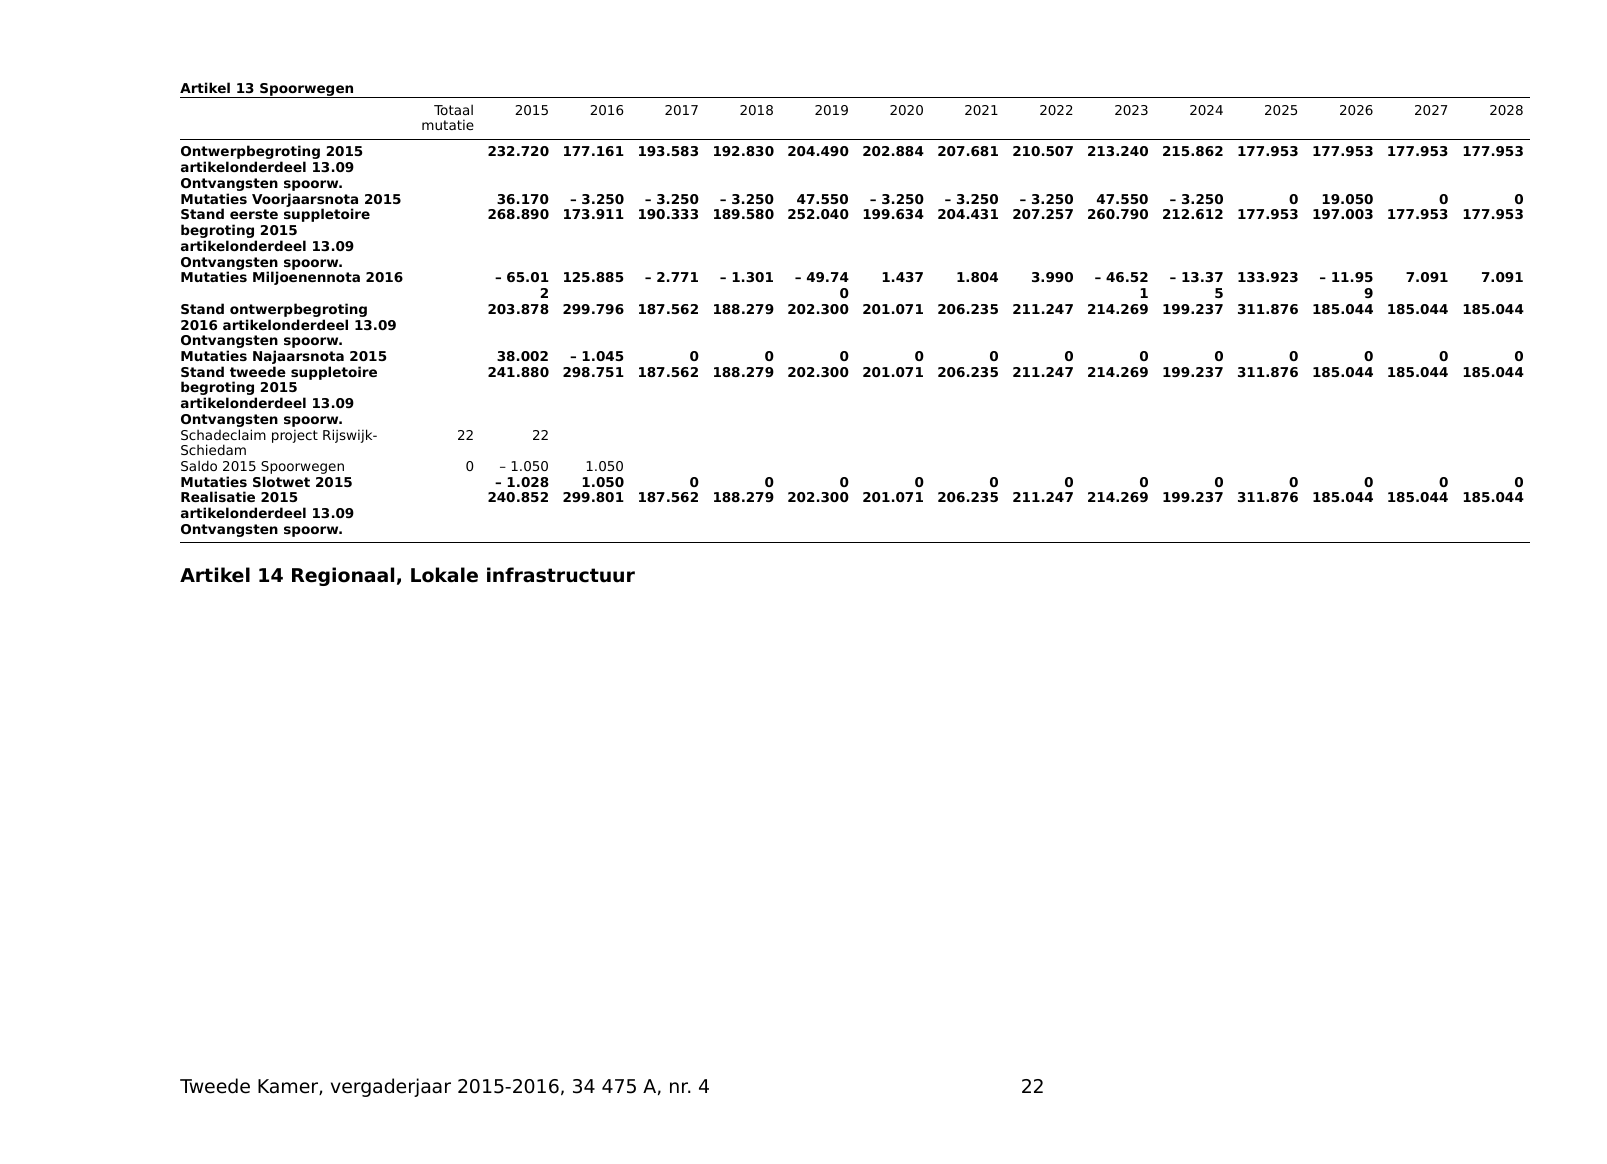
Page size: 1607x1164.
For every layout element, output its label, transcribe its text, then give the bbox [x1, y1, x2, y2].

table_cell – 3.250 [705, 191, 780, 207]
table_cell [1154, 459, 1229, 474]
table_cell 1.050 [555, 459, 630, 474]
table_cell 268.890 [480, 207, 555, 270]
table_cell 38.002 [480, 349, 555, 364]
table_cell 2024 [1154, 98, 1229, 138]
table_cell 177.953 [1229, 140, 1304, 191]
table_cell 187.562 [630, 365, 705, 427]
table_cell – 1.301 [705, 270, 780, 302]
table_cell 232.720 [480, 140, 555, 191]
table_cell 177.953 [1454, 207, 1529, 270]
table_cell 0 [855, 349, 929, 364]
table_cell 201.071 [855, 490, 929, 542]
table_cell 311.876 [1229, 490, 1304, 542]
table_cell 0 [1229, 475, 1304, 490]
table_cell 2016 [555, 98, 630, 138]
table_cell [1080, 459, 1154, 474]
table_cell [1304, 428, 1379, 459]
table_cell 1.437 [855, 270, 929, 302]
table_cell [630, 459, 705, 474]
table_cell 0 [780, 349, 854, 364]
table_cell – 65.012 [480, 270, 555, 302]
table_cell 0 [630, 475, 705, 490]
table_cell [705, 428, 780, 459]
table_cell [1005, 428, 1079, 459]
table_cell 177.953 [1454, 140, 1529, 191]
table_cell – 1.045 [555, 349, 630, 364]
table_cell 207.257 [1005, 207, 1079, 270]
table_cell 298.751 [555, 365, 630, 427]
table_cell 22 [405, 428, 480, 459]
table_cell 7.091 [1454, 270, 1529, 302]
table_cell 190.333 [630, 207, 705, 270]
table_cell 189.580 [705, 207, 780, 270]
table_cell 2027 [1379, 98, 1454, 138]
table_cell 0 [405, 459, 480, 474]
table_cell 193.583 [630, 140, 705, 191]
table_cell 185.044 [1379, 365, 1454, 427]
table_cell [855, 428, 929, 459]
table_cell 0 [1080, 475, 1154, 490]
table_cell 0 [1304, 349, 1379, 364]
table_cell 199.237 [1154, 490, 1229, 542]
table_cell 214.269 [1080, 365, 1154, 427]
table_cell [1080, 428, 1154, 459]
table_cell 0 [1454, 349, 1529, 364]
table_cell 215.862 [1154, 140, 1229, 191]
table_cell 7.091 [1379, 270, 1454, 302]
table_cell 2022 [1005, 98, 1079, 138]
table_cell 203.878 [480, 302, 555, 349]
table_cell 185.044 [1379, 302, 1454, 349]
table_cell 212.612 [1154, 207, 1229, 270]
table_cell 0 [1005, 349, 1079, 364]
table_cell 201.071 [855, 365, 929, 427]
table_cell – 1.028 [480, 475, 555, 490]
table_cell 177.953 [1379, 140, 1454, 191]
table_cell 177.161 [555, 140, 630, 191]
table_cell – 3.250 [1154, 191, 1229, 207]
table_cell 1.050 [555, 475, 630, 490]
table_cell 47.550 [780, 191, 854, 207]
table_cell 2020 [855, 98, 929, 138]
table_cell – 13.375 [1154, 270, 1229, 302]
table_cell [405, 191, 480, 207]
table_cell 185.044 [1454, 365, 1529, 427]
table_cell 2025 [1229, 98, 1304, 138]
table_cell 2026 [1304, 98, 1379, 138]
table_cell 0 [1229, 349, 1304, 364]
table_cell 199.237 [1154, 302, 1229, 349]
table_cell 199.634 [855, 207, 929, 270]
table_cell [1154, 428, 1229, 459]
table_cell 2015 [480, 98, 555, 138]
table_cell Totaal mutatie [405, 98, 480, 138]
table_cell 2028 [1454, 98, 1529, 138]
table_cell 206.235 [930, 302, 1004, 349]
table_cell – 3.250 [855, 191, 929, 207]
table_cell 0 [1005, 475, 1079, 490]
table_cell [405, 365, 480, 427]
table_cell 0 [1080, 349, 1154, 364]
table_cell [405, 207, 480, 270]
table_cell Mutaties Miljoenennota 2016 [180, 270, 405, 302]
table_cell 177.953 [1304, 140, 1379, 191]
table_cell – 3.250 [930, 191, 1004, 207]
table_cell 0 [1454, 475, 1529, 490]
table_cell [930, 459, 1004, 474]
table_cell 177.953 [1379, 207, 1454, 270]
table_cell Mutaties Slotwet 2015 [180, 475, 405, 490]
table_cell 213.240 [1080, 140, 1154, 191]
table_cell 185.044 [1304, 365, 1379, 427]
table_cell [405, 302, 480, 349]
table_cell 311.876 [1229, 365, 1304, 427]
table_cell Saldo 2015 Spoorwegen [180, 459, 405, 474]
table_cell Mutaties Najaarsnota 2015 [180, 349, 405, 364]
table_cell [555, 428, 630, 459]
table_cell 0 [1454, 191, 1529, 207]
table_cell 0 [1379, 349, 1454, 364]
table_cell – 2.771 [630, 270, 705, 302]
table_cell [630, 428, 705, 459]
table_cell 2017 [630, 98, 705, 138]
table_cell 0 [705, 475, 780, 490]
table_cell Ontwerpbegroting 2015 artikelonderdeel 13.09 Ontvangsten spoorw. [180, 140, 405, 191]
table_cell 22 [480, 428, 555, 459]
table_cell 201.071 [855, 302, 929, 349]
table_cell 177.953 [1229, 207, 1304, 270]
table_cell [405, 475, 480, 490]
table_cell [1229, 428, 1304, 459]
table_cell 197.003 [1304, 207, 1379, 270]
table_cell [930, 428, 1004, 459]
table_cell [180, 98, 405, 138]
table_cell 2023 [1080, 98, 1154, 138]
table_cell 0 [705, 349, 780, 364]
table_cell Mutaties Voorjaarsnota 2015 [180, 191, 405, 207]
table_cell 0 [1154, 349, 1229, 364]
table_cell [1005, 459, 1079, 474]
table_cell 125.885 [555, 270, 630, 302]
table_cell 47.550 [1080, 191, 1154, 207]
table_cell 210.507 [1005, 140, 1079, 191]
table_cell 185.044 [1304, 490, 1379, 542]
table_cell [780, 459, 854, 474]
table_cell 19.050 [1304, 191, 1379, 207]
table_header Artikel 13 Spoorwegen [180, 81, 1529, 97]
table_cell 204.431 [930, 207, 1004, 270]
table_cell Stand eerste suppletoire begroting 2015 artikelonderdeel 13.09 Ontvangsten spoorw. [180, 207, 405, 270]
table_cell 185.044 [1379, 490, 1454, 542]
table_cell 299.796 [555, 302, 630, 349]
table_cell 187.562 [630, 490, 705, 542]
table_cell 299.801 [555, 490, 630, 542]
table_cell [1454, 459, 1529, 474]
table_cell – 49.740 [780, 270, 854, 302]
table_cell Realisatie 2015 artikelonderdeel 13.09 Ontvangsten spoorw. [180, 490, 405, 542]
table_cell 1.804 [930, 270, 1004, 302]
table_cell [1379, 428, 1454, 459]
table_cell 211.247 [1005, 365, 1079, 427]
table_cell – 3.250 [1005, 191, 1079, 207]
table_cell 202.884 [855, 140, 929, 191]
table_cell 199.237 [1154, 365, 1229, 427]
table_cell [855, 459, 929, 474]
table_cell [780, 428, 854, 459]
table_cell [1454, 428, 1529, 459]
table_cell 0 [780, 475, 854, 490]
table_cell 214.269 [1080, 490, 1154, 542]
table_cell 2019 [780, 98, 854, 138]
table_cell 0 [855, 475, 929, 490]
table_cell [705, 459, 780, 474]
table_cell 185.044 [1454, 302, 1529, 349]
table_cell – 1.050 [480, 459, 555, 474]
table_cell 2018 [705, 98, 780, 138]
table_cell 187.562 [630, 302, 705, 349]
table_cell 185.044 [1304, 302, 1379, 349]
table_cell 211.247 [1005, 490, 1079, 542]
table_cell – 3.250 [555, 191, 630, 207]
table_cell 185.044 [1454, 490, 1529, 542]
table_cell 202.300 [780, 490, 854, 542]
table_cell [405, 270, 480, 302]
table_cell [1304, 459, 1379, 474]
subtitle Artikel 14 Regionaal, Lokale infrastructuur [180, 565, 1529, 587]
table_cell 0 [1379, 475, 1454, 490]
table_cell – 11.959 [1304, 270, 1379, 302]
table_cell 0 [1304, 475, 1379, 490]
table_cell 188.279 [705, 365, 780, 427]
table_cell Stand tweede suppletoire begroting 2015 artikelonderdeel 13.09 Ontvangsten spoorw. [180, 365, 405, 427]
table_cell 207.681 [930, 140, 1004, 191]
table_cell 173.911 [555, 207, 630, 270]
table_cell 241.880 [480, 365, 555, 427]
table_cell 204.490 [780, 140, 854, 191]
table_cell 0 [930, 349, 1004, 364]
table_cell 214.269 [1080, 302, 1154, 349]
table_cell 0 [1379, 191, 1454, 207]
table_cell 311.876 [1229, 302, 1304, 349]
table_cell – 46.521 [1080, 270, 1154, 302]
table_cell [405, 140, 480, 191]
table_cell 0 [1154, 475, 1229, 490]
table_cell 133.923 [1229, 270, 1304, 302]
table_cell 192.830 [705, 140, 780, 191]
table_cell 202.300 [780, 302, 854, 349]
table_cell 188.279 [705, 302, 780, 349]
table_cell 206.235 [930, 490, 1004, 542]
table_cell Stand ontwerpbegroting 2016 artikelonderdeel 13.09 Ontvangsten spoorw. [180, 302, 405, 349]
table_cell 2021 [930, 98, 1004, 138]
table_cell Schadeclaim project Rijswijk-Schiedam [180, 428, 405, 459]
table_cell 252.040 [780, 207, 854, 270]
table_cell [1229, 459, 1304, 474]
table_cell 0 [1229, 191, 1304, 207]
table_cell 0 [630, 349, 705, 364]
table_cell [405, 349, 480, 364]
table_cell 188.279 [705, 490, 780, 542]
table_cell 202.300 [780, 365, 854, 427]
table_cell 36.170 [480, 191, 555, 207]
table_cell 240.852 [480, 490, 555, 542]
table_cell [405, 490, 480, 542]
table_cell 260.790 [1080, 207, 1154, 270]
table_cell 0 [930, 475, 1004, 490]
table_cell [1379, 459, 1454, 474]
table_cell – 3.250 [630, 191, 705, 207]
table_cell 206.235 [930, 365, 1004, 427]
table_cell 3.990 [1005, 270, 1079, 302]
table_cell 211.247 [1005, 302, 1079, 349]
